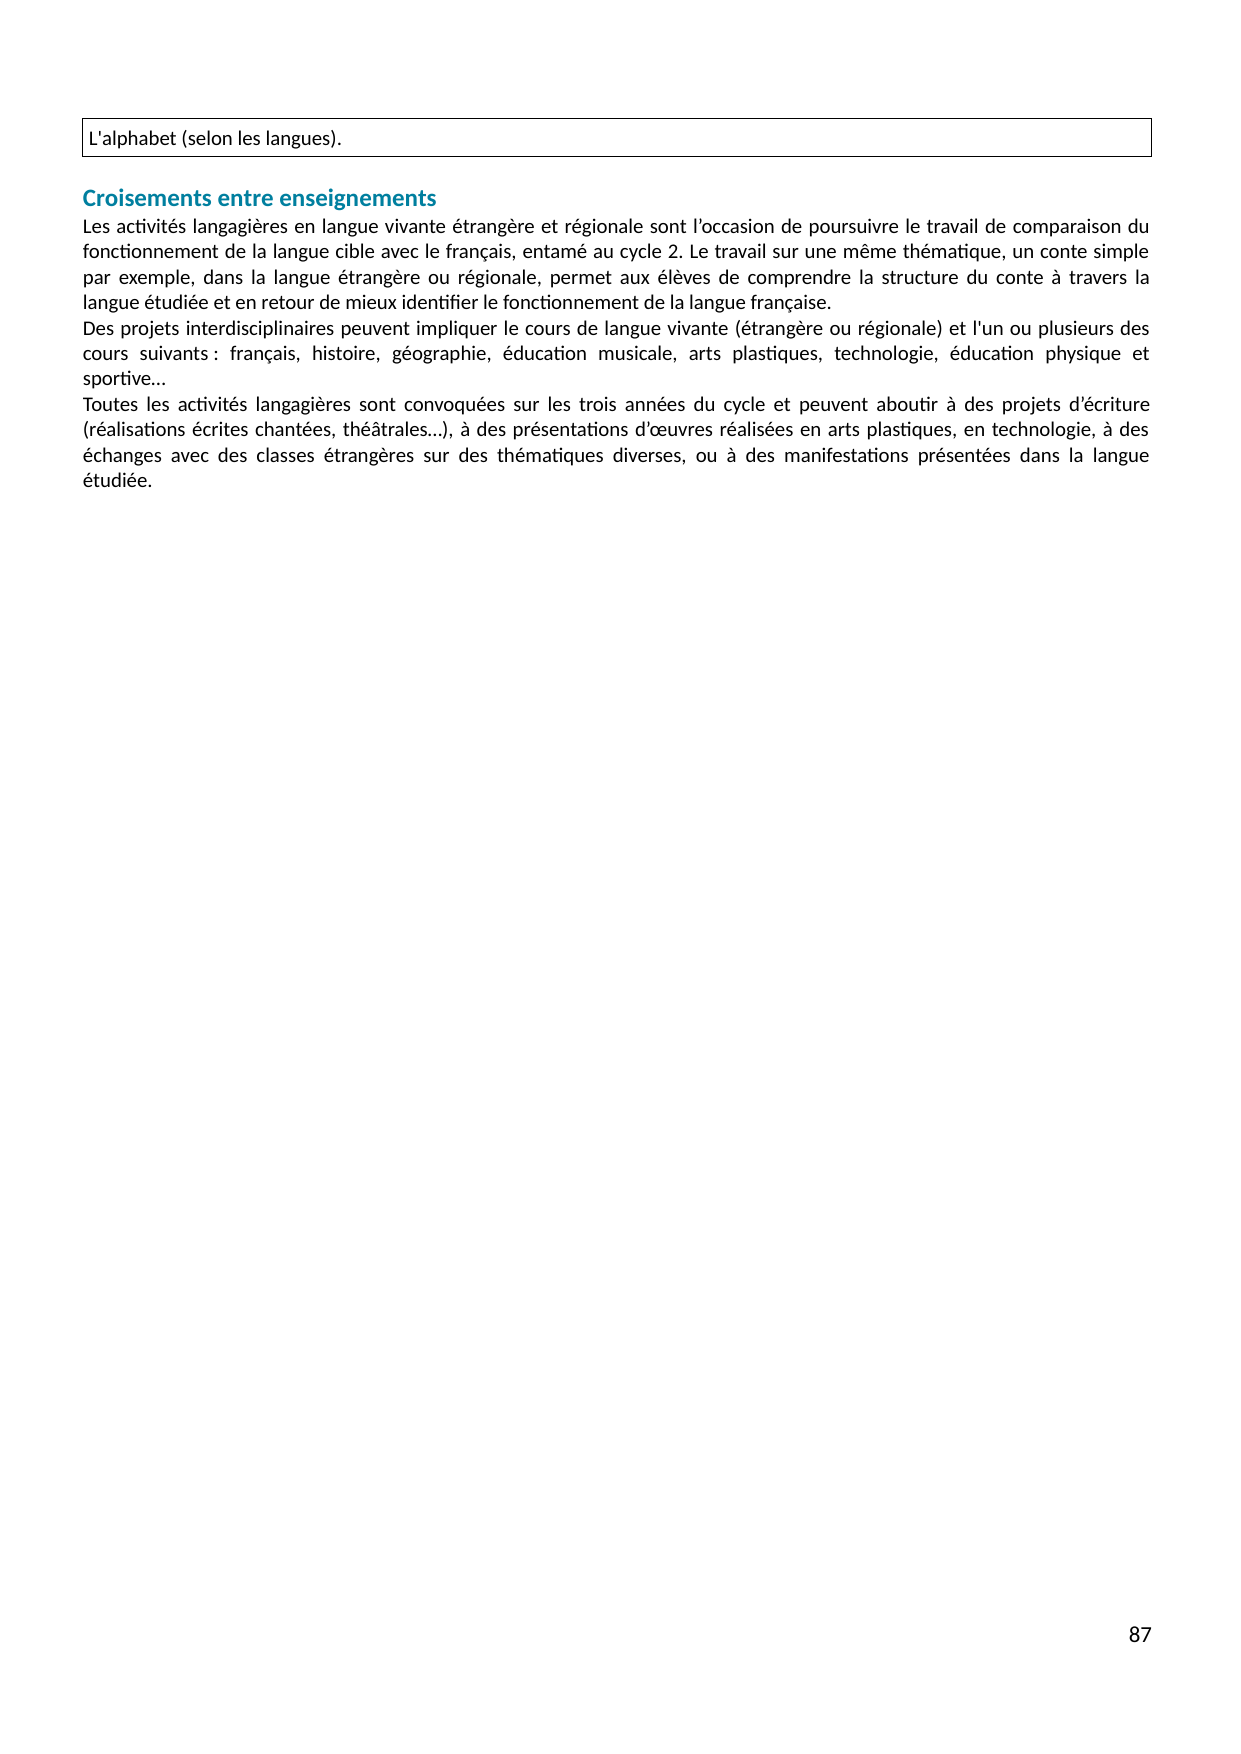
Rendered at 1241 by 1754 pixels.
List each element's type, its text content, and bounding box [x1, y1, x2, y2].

text Les activités langagières en langue vivante étrangère et régionale sont l’occasion de poursuivre le travail de comparaison du fonctionnement de la langue cible avec le français, entamé au cycle 2. Le travail sur une même thématique, un conte simple par exemple, dans la langue étrangère ou régionale, permet aux élèves de comprendre la structure du conte à travers la langue étudiée et en retour de mieux identifier le fonctionnement de la langue française. [83, 213, 1152, 315]
text Toutes les activités langagières sont convoquées sur les trois années du cycle et peuvent aboutir à des projets d’écriture (réalisations écrites chantées, théâtrales…), à des présentations d’œuvres réalisées en arts plastiques, en technologie, à des échanges avec des classes étrangères sur des thématiques diverses, ou à des manifestations présentées dans la langue étudiée. [83, 391, 1152, 493]
table_cell L'alphabet (selon les langues). [83, 119, 1151, 156]
text Croisements entre enseignements [83, 182, 1152, 213]
text Des projets interdisciplinaires peuvent impliquer le cours de langue vivante (étrangère ou régionale) et l'un ou plusieurs des cours suivants : français, histoire, géographie, éducation musicale, arts plastiques, technologie, éducation physique et sportive… [83, 315, 1152, 391]
